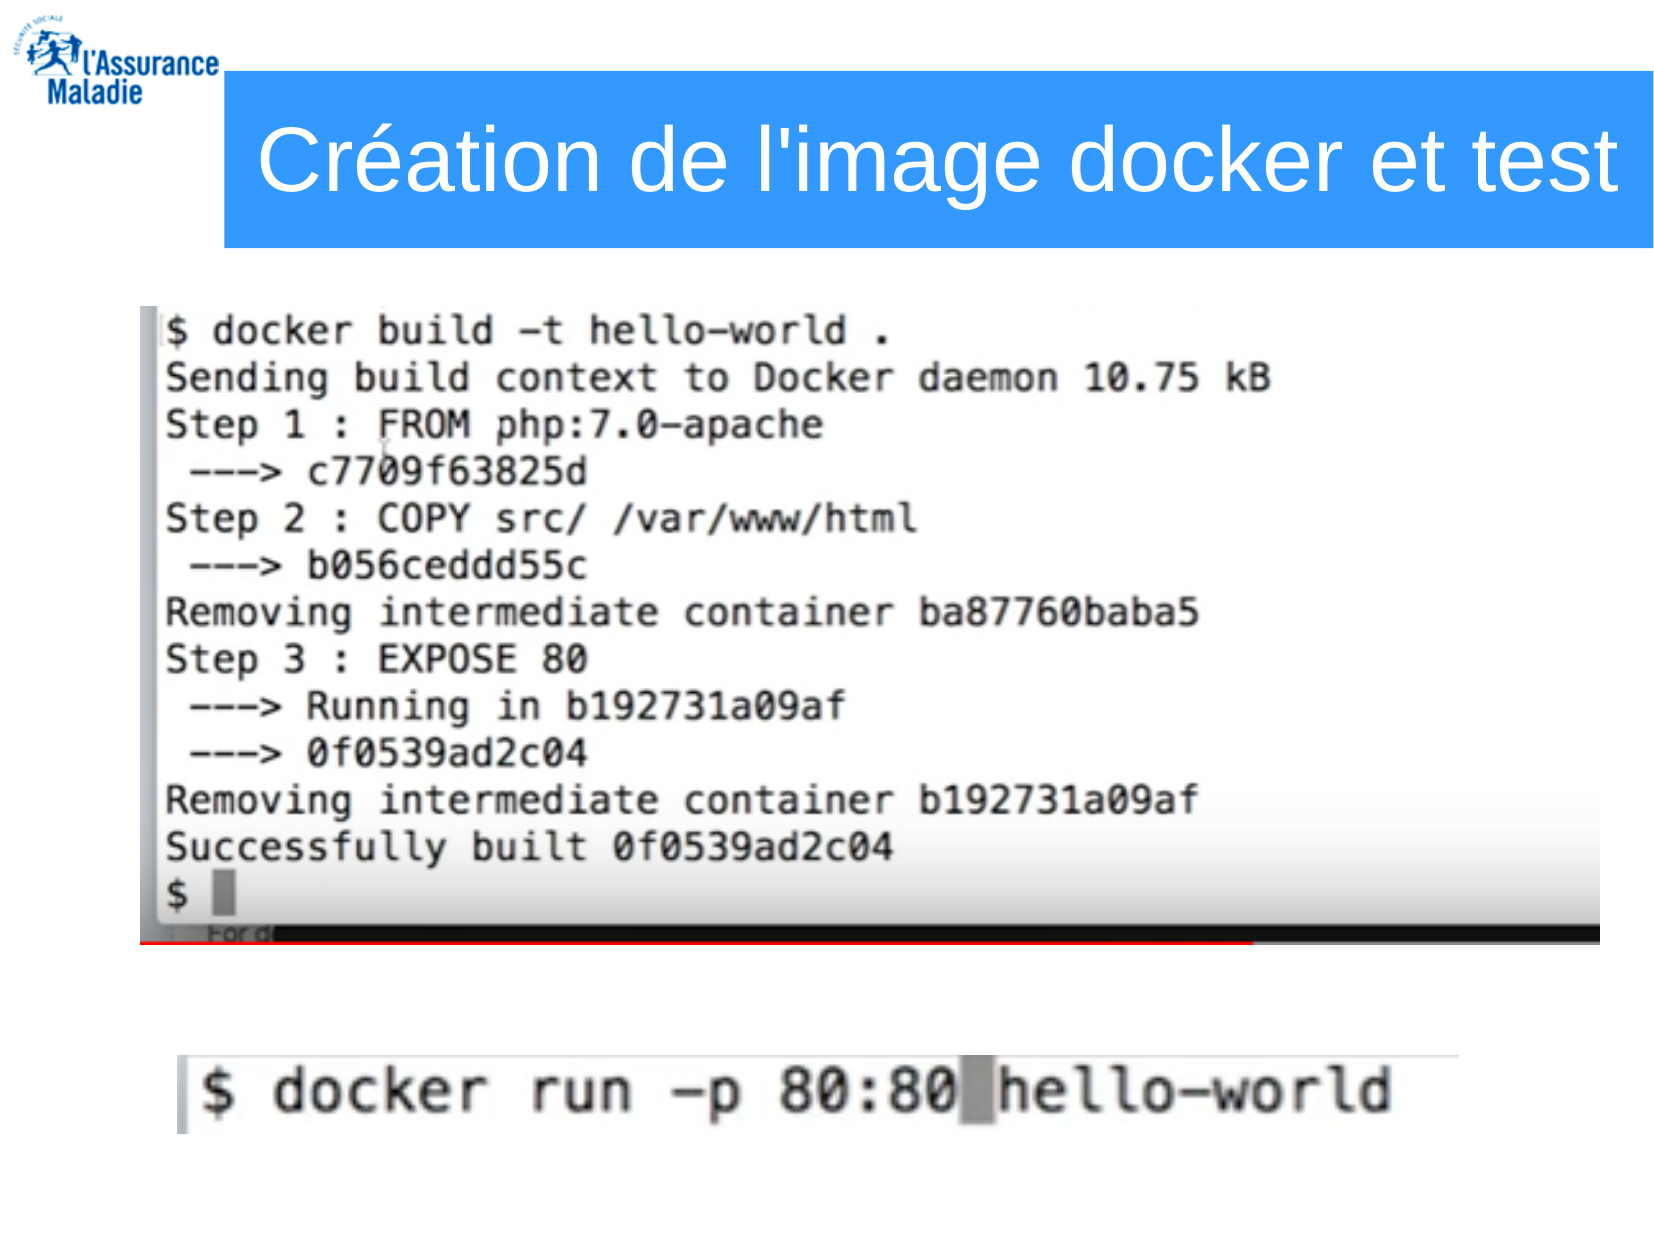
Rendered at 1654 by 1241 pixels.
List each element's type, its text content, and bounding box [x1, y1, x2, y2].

picture [0, 11, 219, 106]
picture [177, 1055, 1459, 1134]
title Création de l'image docker et test [224, 70, 1654, 249]
picture [140, 306, 1600, 945]
